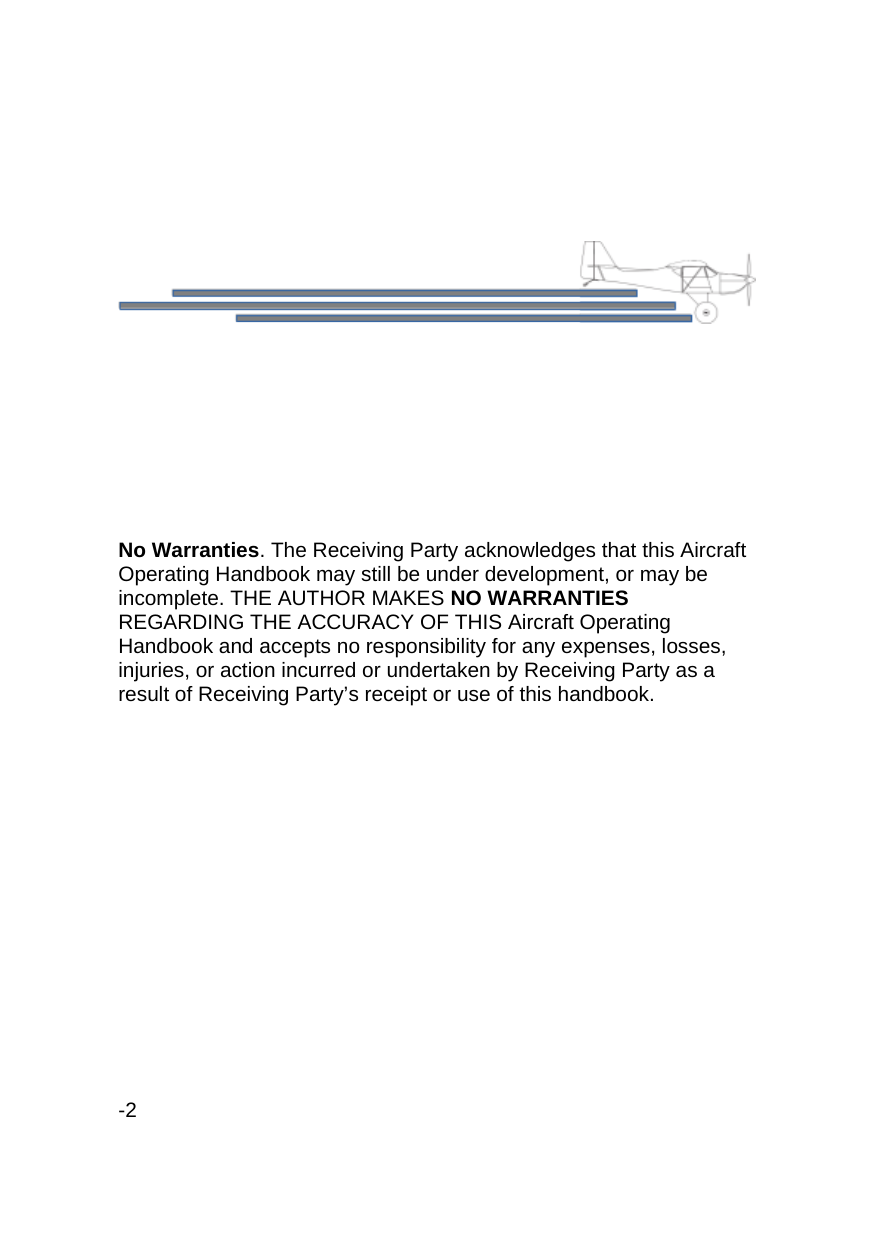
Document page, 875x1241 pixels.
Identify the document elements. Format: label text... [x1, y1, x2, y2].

text No Warranties. The Receiving Party acknowledges that this Aircraft Operating Handbook may still be under development, or may be incomplete. THE AUTHOR MAKES NO WARRANTIES REGARDING THE ACCURACY OF THIS Aircraft Operating Handbook and accepts no responsibility for any expenses, losses, injuries, or action incurred or undertaken by Receiving Party as a result of Receiving Party’s receipt or use of this handbook. [118, 538, 756, 706]
picture [118, 241, 756, 324]
